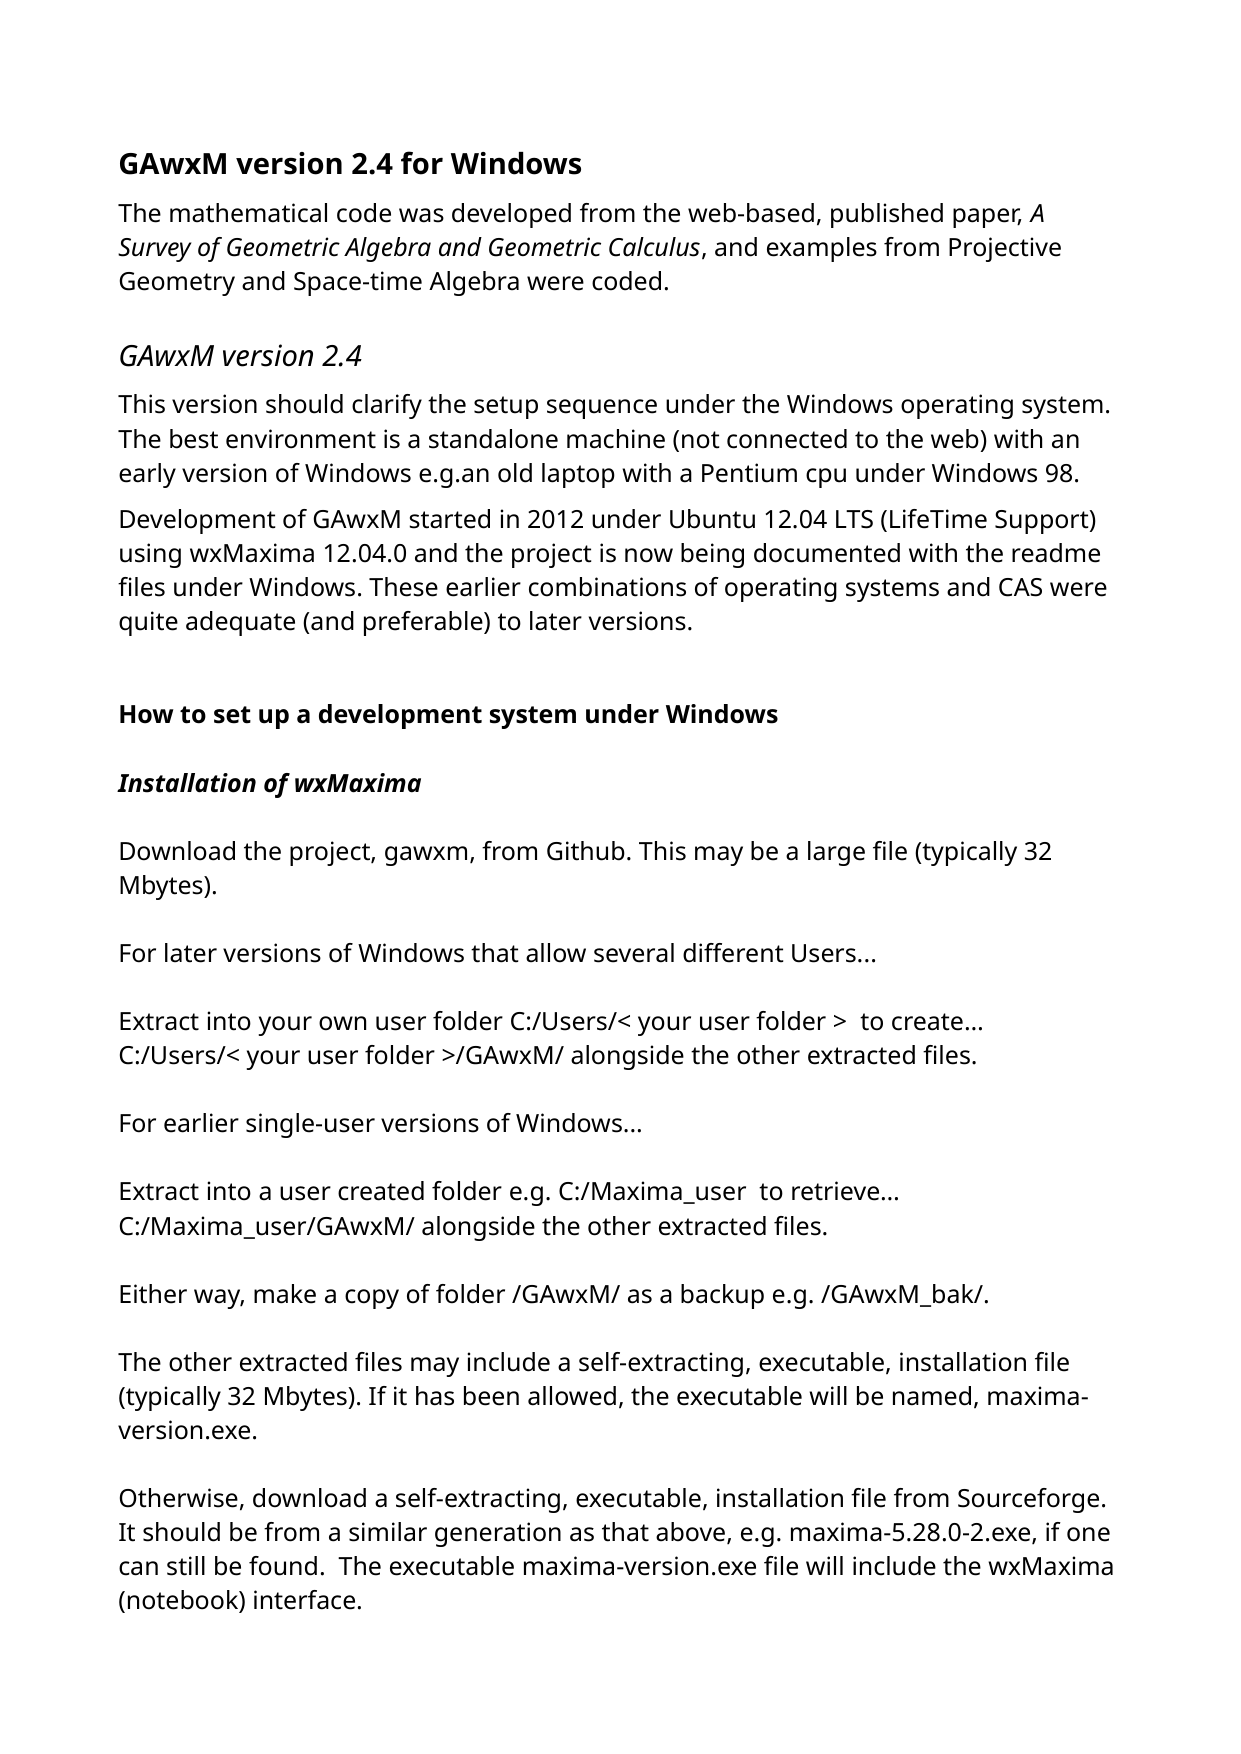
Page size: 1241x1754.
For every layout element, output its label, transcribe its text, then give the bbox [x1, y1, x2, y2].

text Development of GAwxM started in 2012 under Ubuntu 12.04 LTS (LifeTime Support) using wxMaxima 12.04.0 and the project is now being documented with the readme files under Windows. These earlier combinations of operating systems and CAS were quite adequate (and preferable) to later versions. [118, 502, 1122, 638]
text For later versions of Windows that allow several different Users... [118, 936, 1122, 970]
text How to set up a development system under Windows [118, 697, 1122, 731]
text This version should clarify the setup sequence under the Windows operating system. The best environment is a standalone machine (not connected to the web) with an early version of Windows e.g.an old laptop with a Pentium cpu under Windows 98. [118, 387, 1122, 489]
text For earlier single-user versions of Windows... [118, 1106, 1122, 1140]
text Either way, make a copy of folder /GAwxM/ as a backup e.g. /GAwxM_bak/. [118, 1276, 1122, 1310]
text Download the project, gawxm, from Github. This may be a large file (typically 32 Mbytes). [118, 833, 1122, 902]
text The mathematical code was developed from the web-based, published paper, A Survey of Geometric Algebra and Geometric Calculus, and examples from Projective Geometry and Space-time Algebra were coded. [118, 195, 1122, 297]
text Installation of wxMaxima [118, 765, 1122, 799]
text The other extracted files may include a self-extracting, executable, installation file (typically 32 Mbytes). If it has been allowed, the executable will be named, maxima-version.exe. [118, 1344, 1122, 1447]
text C:/Maxima_user/GAwxM/ alongside the other extracted files. [118, 1208, 1122, 1242]
text C:/Users/< your user folder >/GAwxM/ alongside the other extracted files. [118, 1038, 1122, 1072]
text Extract into a user created folder e.g. C:/Maxima_user to retrieve… [118, 1174, 1122, 1208]
subtitle GAwxM version 2.4 [118, 335, 1122, 375]
text Otherwise, download a self-extracting, executable, installation file from Sourceforge. It should be from a similar generation as that above, e.g. maxima-5.28.0-2.exe, if one can still be found. The executable maxima-version.exe file will include the wxMaxima (notebook) interface. [118, 1481, 1122, 1617]
text Extract into your own user folder C:/Users/< your user folder > to create… [118, 1004, 1122, 1038]
subtitle GAwxM version 2.4 for Windows [118, 143, 1122, 183]
